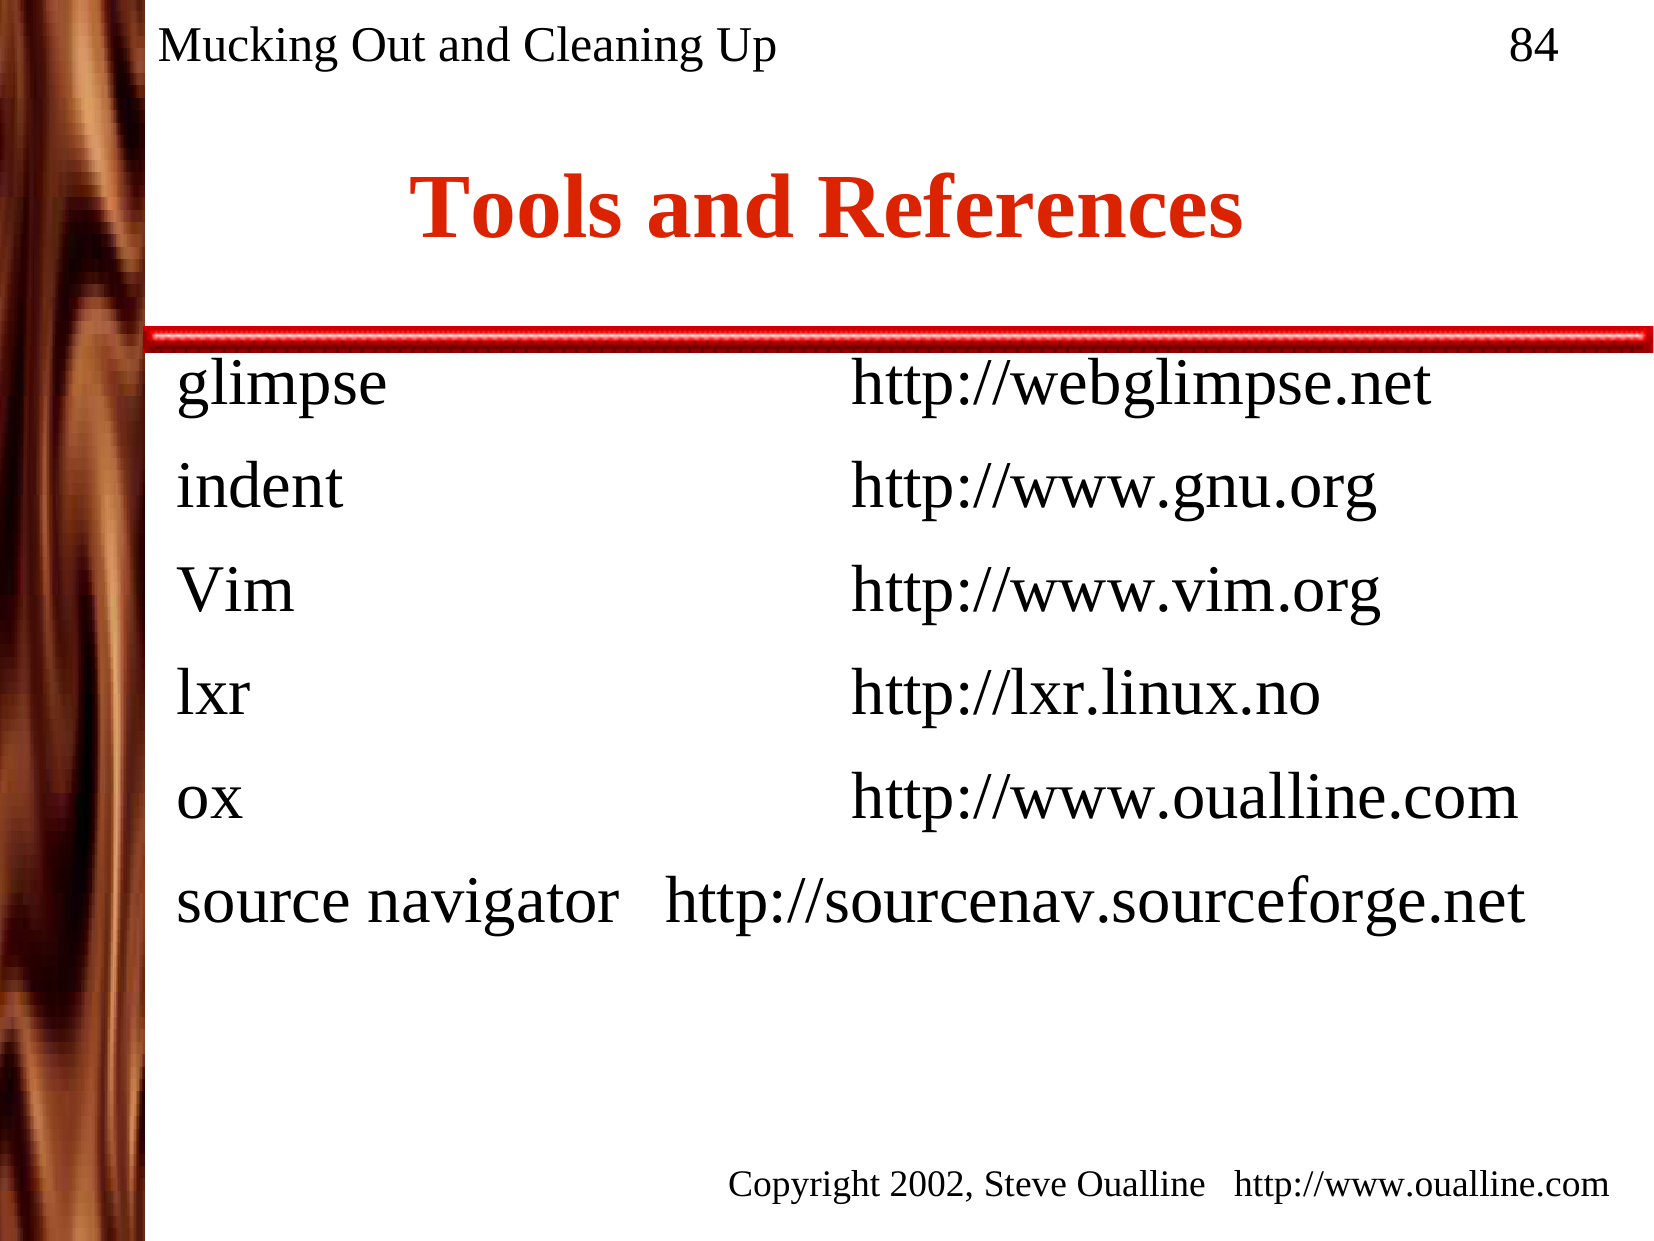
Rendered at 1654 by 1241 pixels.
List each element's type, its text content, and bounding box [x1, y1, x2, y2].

list glimpse http://webglimpse.net indent http://www.gnu.org Vim http://www.vim.org lxr http://lxr.linux.no ox http://www.oualline.com source navigator http://sourcenav.sourceforge.net [176, 344, 1534, 1127]
picture [0, 0, 1654, 1241]
chart [563, 559, 1097, 694]
title Tools and References [121, 102, 1534, 310]
